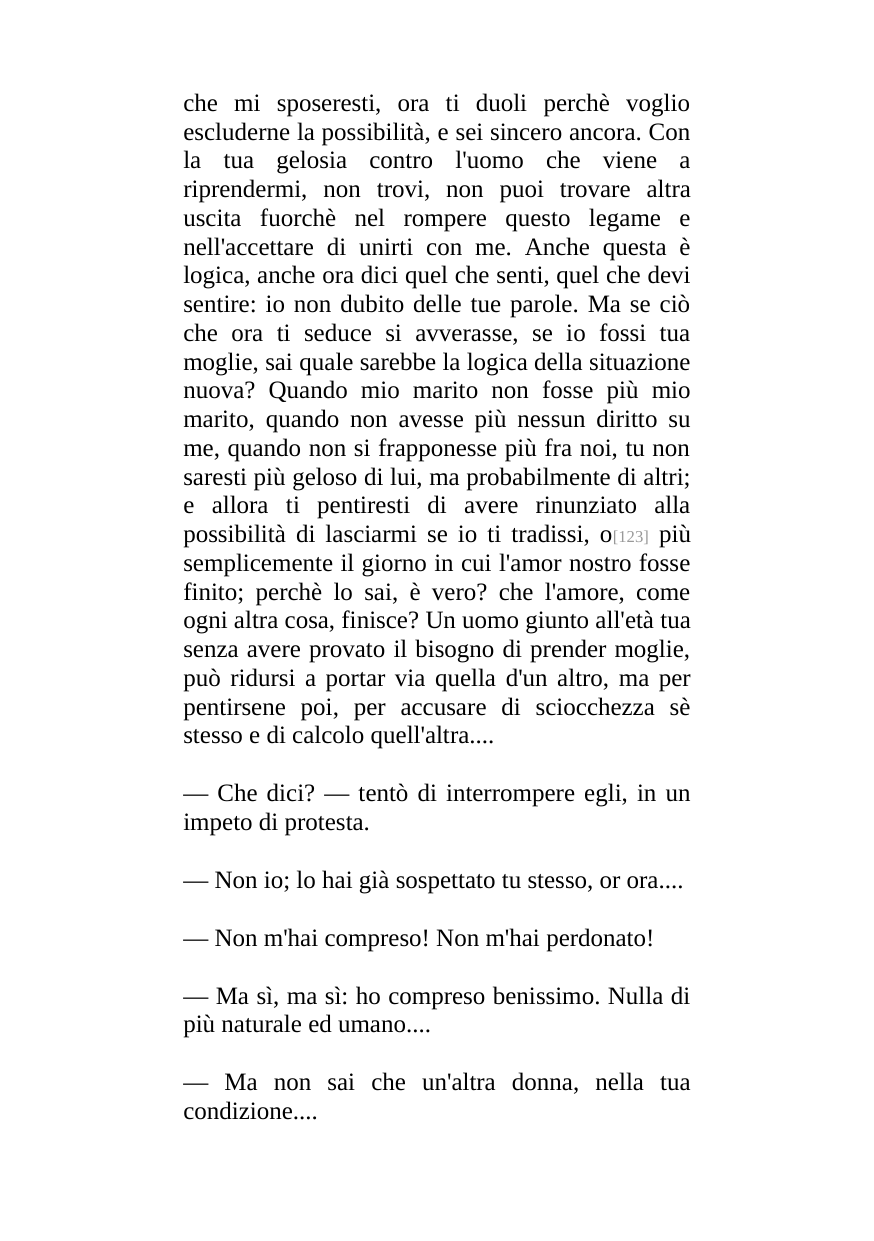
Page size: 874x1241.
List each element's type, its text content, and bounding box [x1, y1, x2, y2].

text — Non m'hai compreso! Non m'hai perdonato! [183, 923, 691, 952]
text — Ma non sai che un'altra donna, nella tua condizione.... [183, 1067, 691, 1125]
text — Che dici? — tentò di interrompere egli, in un impeto di protesta. [183, 778, 691, 836]
text che mi sposeresti, ora ti duoli perchè voglio escluderne la possibilità, e sei sincero ancora. Con la tua gelosia contro l'uomo che viene a riprendermi, non trovi, non puoi trovare altra uscita fuorchè nel rompere questo legame e nell'accettare di unirti con me. Anche questa è logica, anche ora dici quel che senti, quel che devi sentire: io non dubito delle tue parole. Ma se ciò che ora ti seduce si avverasse, se io fossi tua moglie, sai quale sarebbe la logica della situazione nuova? Quando mio marito non fosse più mio marito, quando non avesse più nessun diritto su me, quando non si frapponesse più fra noi, tu non saresti più geloso di lui, ma probabilmente di altri; e allora ti pentiresti di avere rinunziato alla possibilità di lasciarmi se io ti tradissi, o[123] più semplicemente il giorno in cui l'amor nostro fosse finito; perchè lo sai, è vero? che l'amore, come ogni altra cosa, finisce? Un uomo giunto all'età tua senza avere provato il bisogno di prender moglie, può ridursi a portar via quella d'un altro, ma per pentirsene poi, per accusare di sciocchezza sè stesso e di calcolo quell'altra.... [183, 88, 691, 749]
text — Non io; lo hai già sospettato tu stesso, or ora.... [183, 865, 691, 894]
text — Ma sì, ma sì: ho compreso benissimo. Nulla di più naturale ed umano.... [183, 981, 691, 1038]
